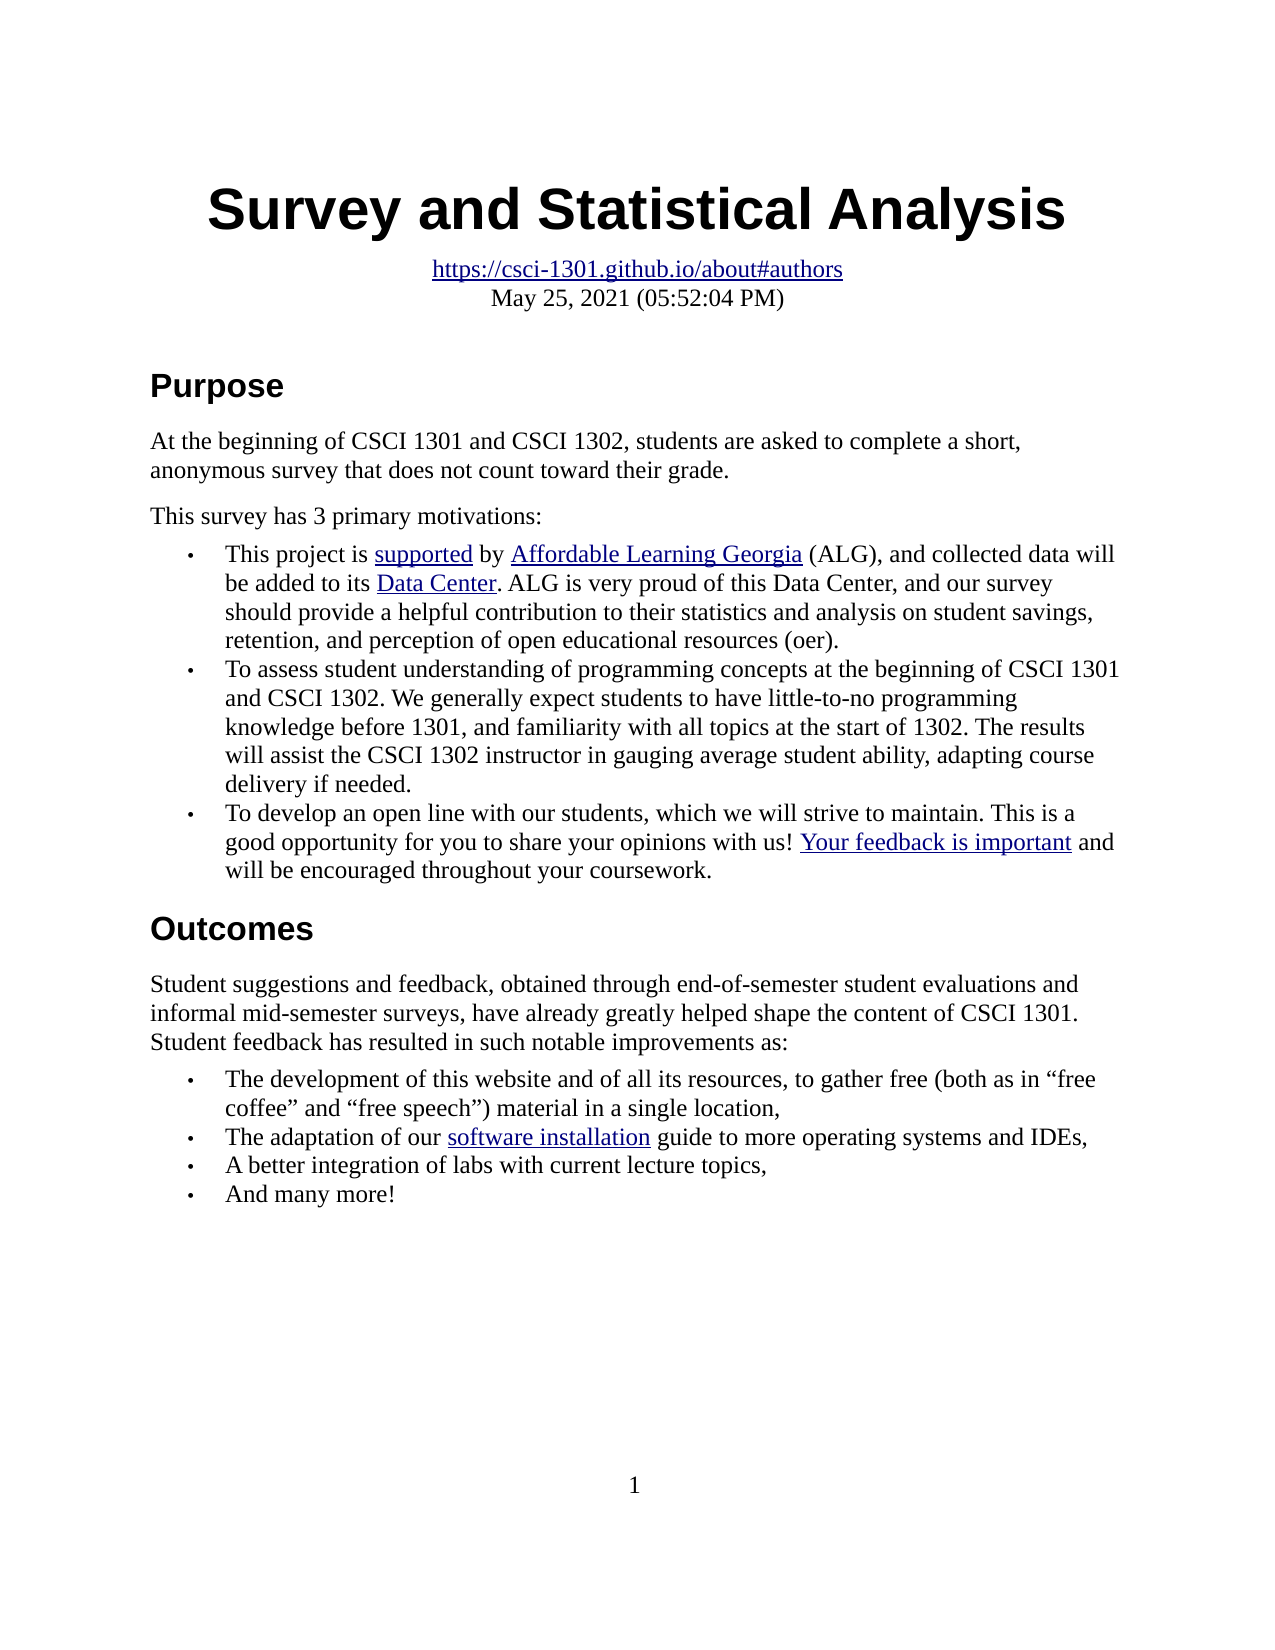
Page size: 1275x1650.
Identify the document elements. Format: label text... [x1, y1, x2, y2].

list To assess student understanding of programming concepts at the beginning of CSCI 1301 and CSCI 1302. We generally expect students to have little-to-no programming knowledge before 1301, and familiarity with all topics at the start of 1302. The results will assist the CSCI 1302 instructor in gauging average student ability, adapting course delivery if needed. [187, 654, 1125, 798]
text At the beginning of CSCI 1301 and CSCI 1302, students are asked to complete a short, anonymous survey that does not count toward their grade. [150, 426, 1125, 483]
text This survey has 3 primary motivations: [150, 501, 1125, 530]
list A better integration of labs with current lecture topics, [187, 1151, 1125, 1179]
text May 25, 2021 (05:52:04 PM) [150, 283, 1125, 312]
subtitle Purpose [150, 366, 1125, 404]
text https://csci-1301.github.io/about#authors [150, 254, 1125, 283]
list And many more! [187, 1179, 1125, 1208]
list The adaptation of our software installation guide to more operating systems and IDEs, [187, 1122, 1125, 1151]
title Survey and Statistical Analysis [150, 175, 1125, 242]
list To develop an open line with our students, which we will strive to maintain. This is a good opportunity for you to share your opinions with us! Your feedback is important and will be encouraged throughout your coursework. [187, 798, 1125, 884]
list This project is supported by Affordable Learning Georgia (ALG), and collected data will be added to its Data Center. ALG is very proud of this Data Center, and our survey should provide a helpful contribution to their statistics and analysis on student savings, retention, and perception of open educational resources (oer). [187, 539, 1125, 654]
subtitle Outcomes [150, 909, 1125, 948]
list The development of this website and of all its resources, to gather free (both as in “free coffee” and “free speech”) material in a single location, [187, 1064, 1125, 1122]
text Student suggestions and feedback, obtained through end-of-semester student evaluations and informal mid-semester surveys, have already greatly helped shape the content of CSCI 1301. Student feedback has resulted in such notable improvements as: [150, 969, 1125, 1055]
